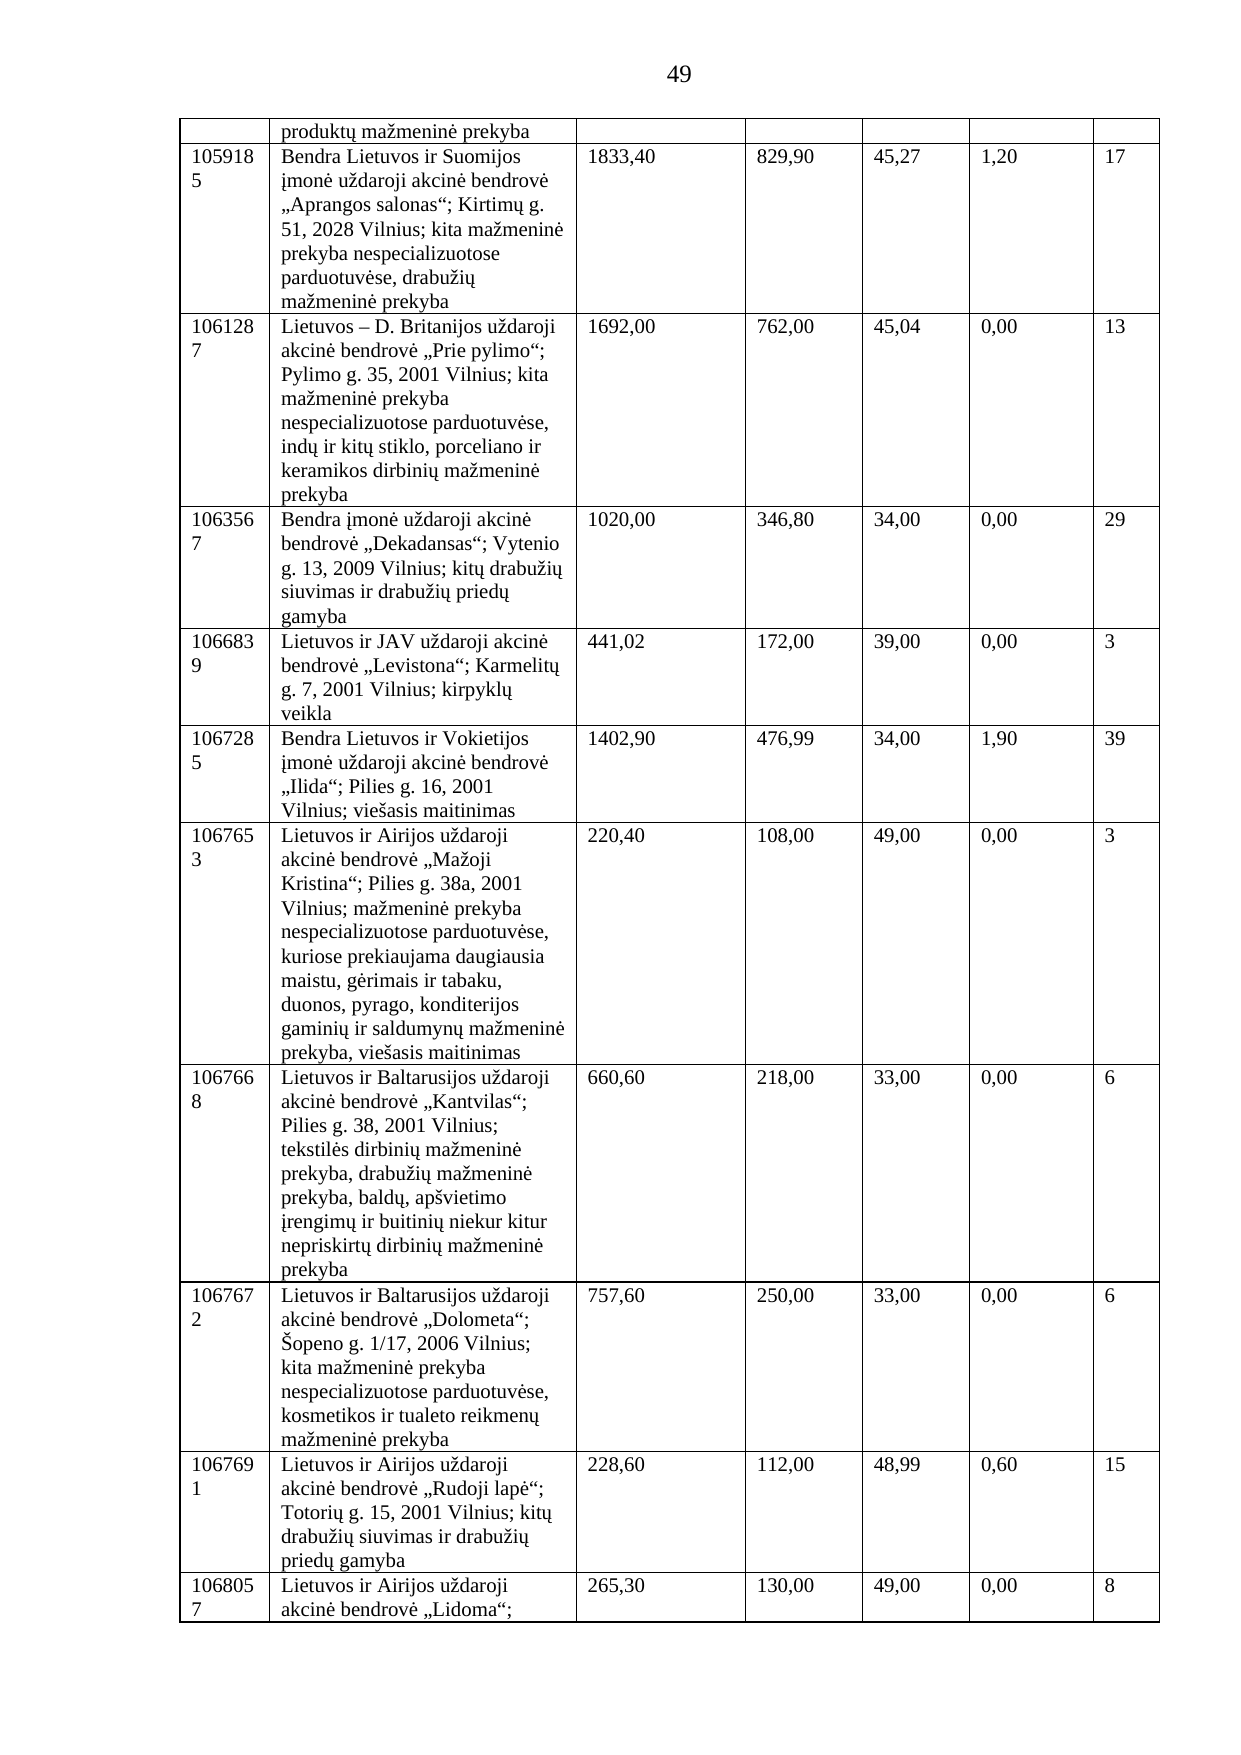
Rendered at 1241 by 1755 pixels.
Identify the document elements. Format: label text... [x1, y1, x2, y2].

table_cell [1189, 725, 1198, 822]
table_cell 265,30 [577, 1573, 745, 1621]
table_cell 1,90 [970, 726, 1093, 822]
table_cell 6 [1094, 1065, 1159, 1281]
table_cell [1160, 1281, 1189, 1451]
table_cell [863, 119, 969, 143]
table_cell 660,60 [577, 1065, 745, 1281]
table_cell 1067285 [181, 726, 269, 822]
table_cell 1063567 [181, 507, 269, 628]
table_cell 0,00 [970, 507, 1093, 628]
table_cell 1692,00 [577, 314, 745, 506]
table_cell Bendra Lietuvos ir Suomijos įmonė uždaroji akcinė bendrovė „Aprangos salonas“; Kirtimų g. 51, 2028 Vilnius; kita mažmeninė prekyba nespecializuotose parduotuvėse, drabužių mažmeninė prekyba [270, 144, 576, 313]
table_cell 762,00 [746, 314, 862, 506]
table_cell [1189, 628, 1198, 725]
table_cell [746, 119, 862, 143]
table_cell [1189, 822, 1198, 1064]
table_cell 33,00 [863, 1065, 969, 1281]
table_cell [1160, 628, 1189, 725]
table_cell produktų mažmeninė prekyba [270, 119, 576, 143]
table_cell [1189, 1451, 1198, 1572]
table_cell Lietuvos ir Airijos uždaroji akcinė bendrovė „Mažoji Kristina“; Pilies g. 38a, 2001 Vilnius; mažmeninė prekyba nespecializuotose parduotuvėse, kuriose prekiaujama daugiausia maistu, gėrimais ir tabaku, duonos, pyrago, konditerijos gaminių ir saldumynų mažmeninė prekyba, viešasis maitinimas [270, 823, 576, 1064]
table_cell 48,99 [863, 1452, 969, 1572]
table_cell 45,04 [863, 314, 969, 506]
table_cell [181, 119, 269, 143]
table_cell 0,00 [970, 1573, 1093, 1621]
table_cell 0,00 [970, 629, 1093, 725]
table_cell 757,60 [577, 1283, 745, 1451]
table_cell Lietuvos – D. Britanijos uždaroji akcinė bendrovė „Prie pylimo“; Pylimo g. 35, 2001 Vilnius; kita mažmeninė prekyba nespecializuotose parduotuvėse, indų ir kitų stiklo, porceliano ir keramikos dirbinių mažmeninė prekyba [270, 314, 576, 506]
table_cell 1067672 [181, 1283, 269, 1451]
table_cell [1160, 506, 1189, 628]
table_cell 1833,40 [577, 144, 745, 313]
table_cell 15 [1094, 1452, 1159, 1572]
table_cell 0,00 [970, 1283, 1093, 1451]
table_cell 1067691 [181, 1452, 269, 1572]
table_cell 49,00 [863, 823, 969, 1064]
table_cell 17 [1094, 144, 1159, 313]
table_cell 45,27 [863, 144, 969, 313]
table_cell 3 [1094, 629, 1159, 725]
table_cell 49,00 [863, 1573, 969, 1621]
table_cell [1160, 143, 1189, 313]
table_cell 112,00 [746, 1452, 862, 1572]
table_cell [1160, 725, 1189, 822]
table_cell 0,00 [970, 314, 1093, 506]
table_cell 218,00 [746, 1065, 862, 1281]
table_cell 441,02 [577, 629, 745, 725]
table_cell 476,99 [746, 726, 862, 822]
table_cell [1189, 1572, 1198, 1621]
table_cell 1,20 [970, 144, 1093, 313]
table_cell 250,00 [746, 1283, 862, 1451]
table_cell [1189, 1281, 1198, 1451]
table_cell 0,00 [970, 1065, 1093, 1281]
table_cell [1160, 313, 1189, 506]
table_cell [970, 119, 1093, 143]
table_cell [1189, 506, 1198, 628]
table_cell 0,60 [970, 1452, 1093, 1572]
table_cell 39,00 [863, 629, 969, 725]
table_cell [1189, 118, 1198, 143]
table_cell 6 [1094, 1283, 1159, 1451]
table_cell 1020,00 [577, 507, 745, 628]
table_cell Bendra įmonė uždaroji akcinė bendrovė „Dekadansas“; Vytenio g. 13, 2009 Vilnius; kitų drabužių siuvimas ir drabužių priedų gamyba [270, 507, 576, 628]
table_cell 829,90 [746, 144, 862, 313]
table_cell [1160, 1451, 1189, 1572]
table_cell 1066839 [181, 629, 269, 725]
table_cell Lietuvos ir Baltarusijos uždaroji akcinė bendrovė „Dolometa“; Šopeno g. 1/17, 2006 Vilnius; kita mažmeninė prekyba nespecializuotose parduotuvėse, kosmetikos ir tualeto reikmenų mažmeninė prekyba [270, 1283, 576, 1451]
table_cell 130,00 [746, 1573, 862, 1621]
table_cell 34,00 [863, 726, 969, 822]
table_cell 228,60 [577, 1452, 745, 1572]
table_cell [1160, 118, 1189, 143]
table_cell 1067668 [181, 1065, 269, 1281]
table_cell 8 [1094, 1573, 1159, 1621]
table_cell [1160, 1064, 1189, 1281]
table_cell Lietuvos ir JAV uždaroji akcinė bendrovė „Levistona“; Karmelitų g. 7, 2001 Vilnius; kirpyklų veikla [270, 629, 576, 725]
table_cell 1068057 [181, 1573, 269, 1621]
table_cell 1067653 [181, 823, 269, 1064]
table_cell 1061287 [181, 314, 269, 506]
table_cell 33,00 [863, 1283, 969, 1451]
table_cell 1402,90 [577, 726, 745, 822]
table_cell 3 [1094, 823, 1159, 1064]
table_cell [1094, 119, 1159, 143]
table_cell 0,00 [970, 823, 1093, 1064]
table_cell Lietuvos ir Airijos uždaroji akcinė bendrovė „Rudoji lapė“; Totorių g. 15, 2001 Vilnius; kitų drabužių siuvimas ir drabužių priedų gamyba [270, 1452, 576, 1572]
table_cell [1189, 313, 1198, 506]
table_cell Lietuvos ir Baltarusijos uždaroji akcinė bendrovė „Kantvilas“; Pilies g. 38, 2001 Vilnius; tekstilės dirbinių mažmeninė prekyba, drabužių mažmeninė prekyba, baldų, apšvietimo įrengimų ir buitinių niekur kitur nepriskirtų dirbinių mažmeninė prekyba [270, 1065, 576, 1281]
table_cell Bendra Lietuvos ir Vokietijos įmonė uždaroji akcinė bendrovė „Ilida“; Pilies g. 16, 2001 Vilnius; viešasis maitinimas [270, 726, 576, 822]
table_cell 172,00 [746, 629, 862, 725]
table_cell 108,00 [746, 823, 862, 1064]
table_cell Lietuvos ir Airijos uždaroji akcinė bendrovė „Lidoma“; [270, 1573, 576, 1621]
table_cell 39 [1094, 726, 1159, 822]
table_cell [1189, 143, 1198, 313]
table_cell [577, 119, 745, 143]
table_cell 346,80 [746, 507, 862, 628]
table_cell 13 [1094, 314, 1159, 506]
table_cell [1160, 822, 1189, 1064]
table_cell 34,00 [863, 507, 969, 628]
table_cell 29 [1094, 507, 1159, 628]
table_cell 1059185 [181, 144, 269, 313]
table_cell [1189, 1064, 1198, 1281]
table_cell 220,40 [577, 823, 745, 1064]
table_cell [1160, 1572, 1189, 1621]
